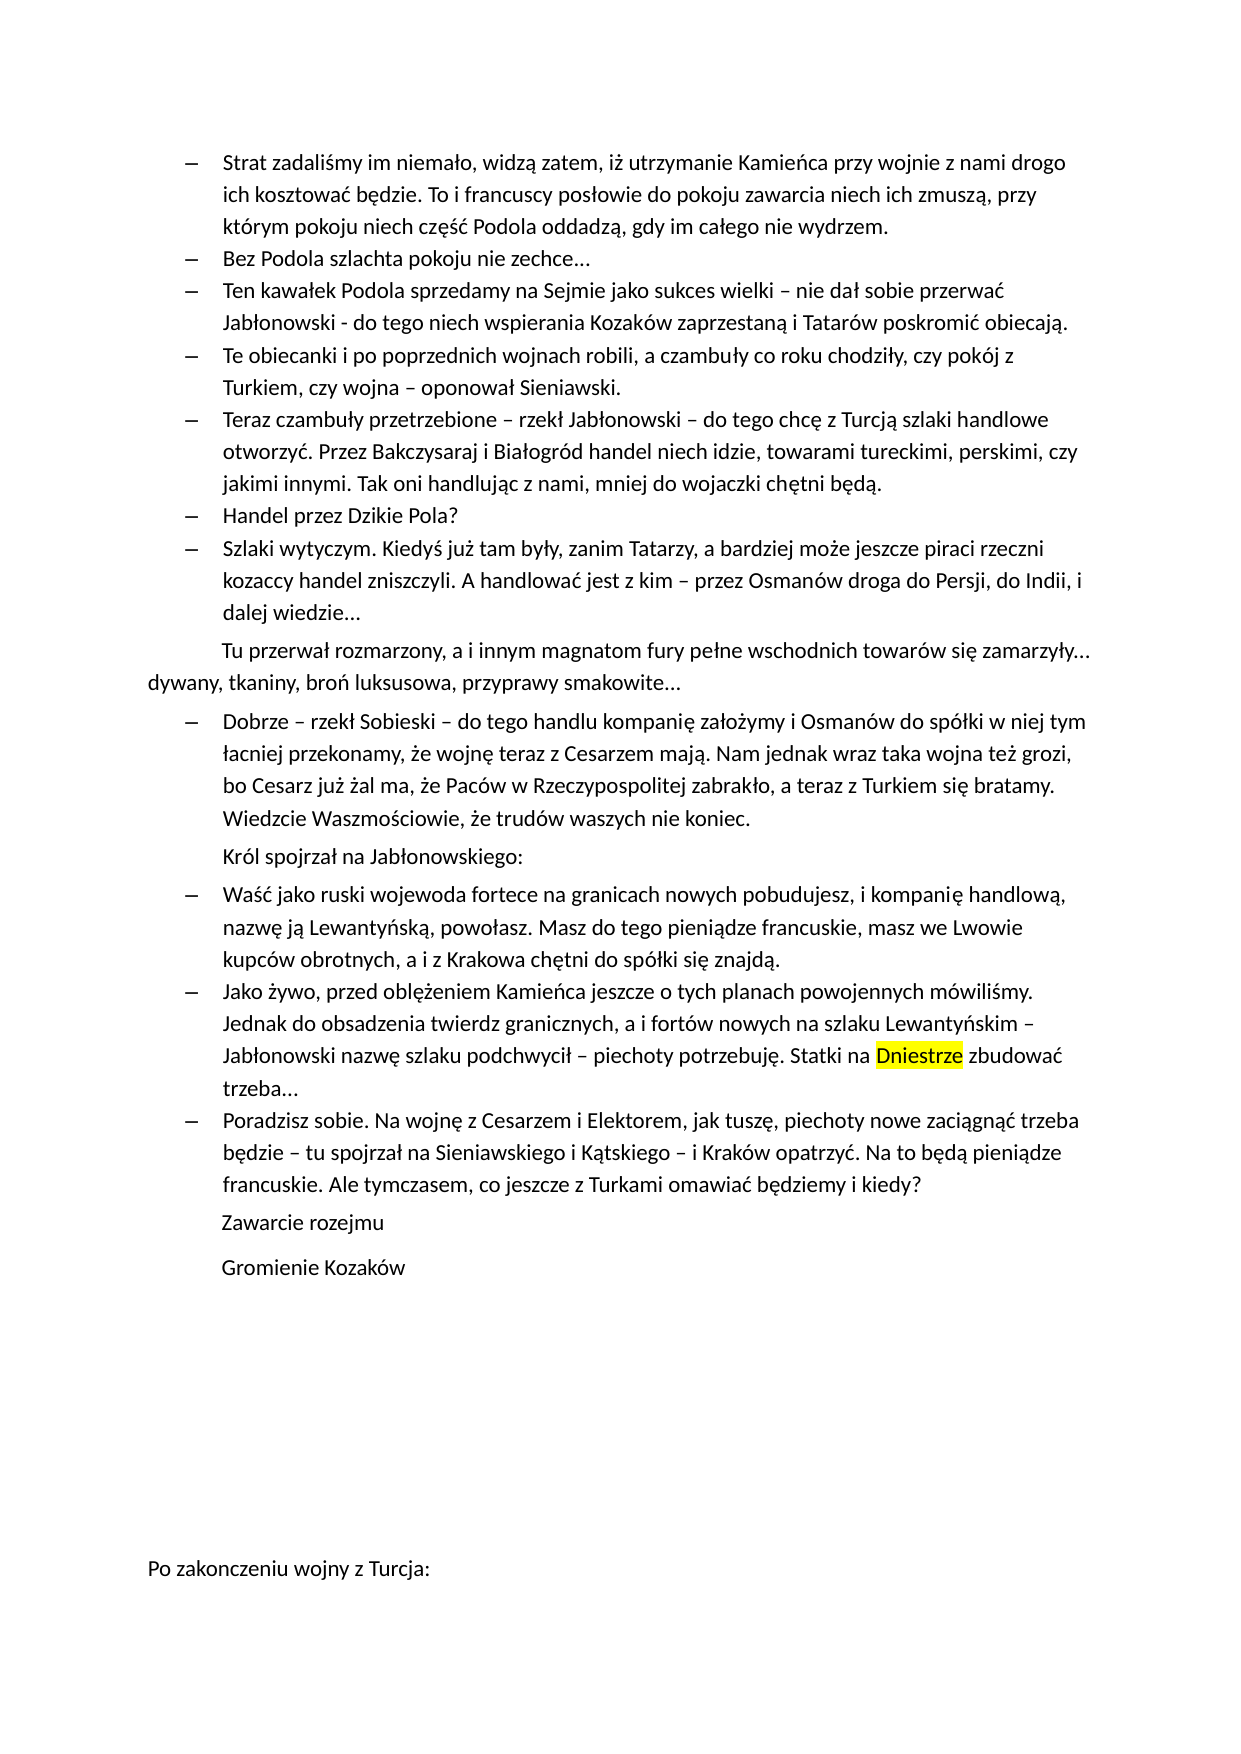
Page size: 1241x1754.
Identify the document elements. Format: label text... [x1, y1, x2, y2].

text Tu przerwał rozmarzony, a i innym magnatom fury pełne wschodnich towarów się zamarzyły... dywany, tkaniny, broń luksusowa, przyprawy smakowite... [148, 636, 1093, 697]
text Gromienie Kozaków [148, 1253, 1093, 1281]
list Dobrze – rzekł Sobieski – do tego handlu kompanię założymy i Osmanów do spółki w niej tym łacniej przekonamy, że wojnę teraz z Cesarzem mają. Nam jednak wraz taka wojna też grozi, bo Cesarz już żal ma, że Paców w Rzeczypospolitej zabrakło, a teraz z Turkiem się bratamy. Wiedzcie Waszmościowie, że trudów waszych nie koniec. [185, 707, 1093, 832]
list Król spojrzał na Jabłonowskiego: [185, 842, 1093, 870]
list Handel przez Dzikie Pola? [185, 502, 1093, 530]
text Zawarcie rozejmu [148, 1208, 1093, 1236]
list Te obiecanki i po poprzednich wojnach robili, a czambuły co roku chodziły, czy pokój z Turkiem, czy wojna – oponował Sieniawski. [185, 341, 1093, 401]
list Strat zadaliśmy im niemało, widzą zatem, iż utrzymanie Kamieńca przy wojnie z nami drogo ich kosztować będzie. To i francuscy posłowie do pokoju zawarcia niech ich zmuszą, przy którym pokoju niech część Podola oddadzą, gdy im całego nie wydrzem. [185, 148, 1093, 240]
list Ten kawałek Podola sprzedamy na Sejmie jako sukces wielki – nie dał sobie przerwać Jabłonowski - do tego niech wspierania Kozaków zaprzestaną i Tatarów poskromić obiecają. [185, 276, 1093, 337]
list Teraz czambuły przetrzebione – rzekł Jabłonowski – do tego chcę z Turcją szlaki handlowe otworzyć. Przez Bakczysaraj i Białogród handel niech idzie, towarami tureckimi, perskimi, czy jakimi innymi. Tak oni handlując z nami, mniej do wojaczki chętni będą. [185, 405, 1093, 497]
list Jako żywo, przed oblężeniem Kamieńca jeszcze o tych planach powojennych mówiliśmy. Jednak do obsadzenia twierdz granicznych, a i fortów nowych na szlaku Lewantyńskim – Jabłonowski nazwę szlaku podchwycił – piechoty potrzebuję. Statki na Dniestrze zbudować trzeba... [185, 977, 1093, 1102]
list Waść jako ruski wojewoda fortece na granicach nowych pobudujesz, i kompanię handlową, nazwę ją Lewantyńską, powołasz. Masz do tego pieniądze francuskie, masz we Lwowie kupców obrotnych, a i z Krakowa chętni do spółki się znajdą. [185, 881, 1093, 973]
list Szlaki wytyczym. Kiedyś już tam były, zanim Tatarzy, a bardziej może jeszcze piraci rzeczni kozaccy handel zniszczyli. A handlować jest z kim – przez Osmanów droga do Persji, do Indii, i dalej wiedzie... [185, 534, 1093, 626]
text Po zakonczeniu wojny z Turcja: [148, 1554, 1093, 1582]
list Poradzisz sobie. Na wojnę z Cesarzem i Elektorem, jak tuszę, piechoty nowe zaciągnąć trzeba będzie – tu spojrzał na Sieniawskiego i Kątskiego – i Kraków opatrzyć. Na to będą pieniądze francuskie. Ale tymczasem, co jeszcze z Turkami omawiać będziemy i kiedy? [185, 1106, 1093, 1198]
list Bez Podola szlachta pokoju nie zechce... [185, 244, 1093, 272]
